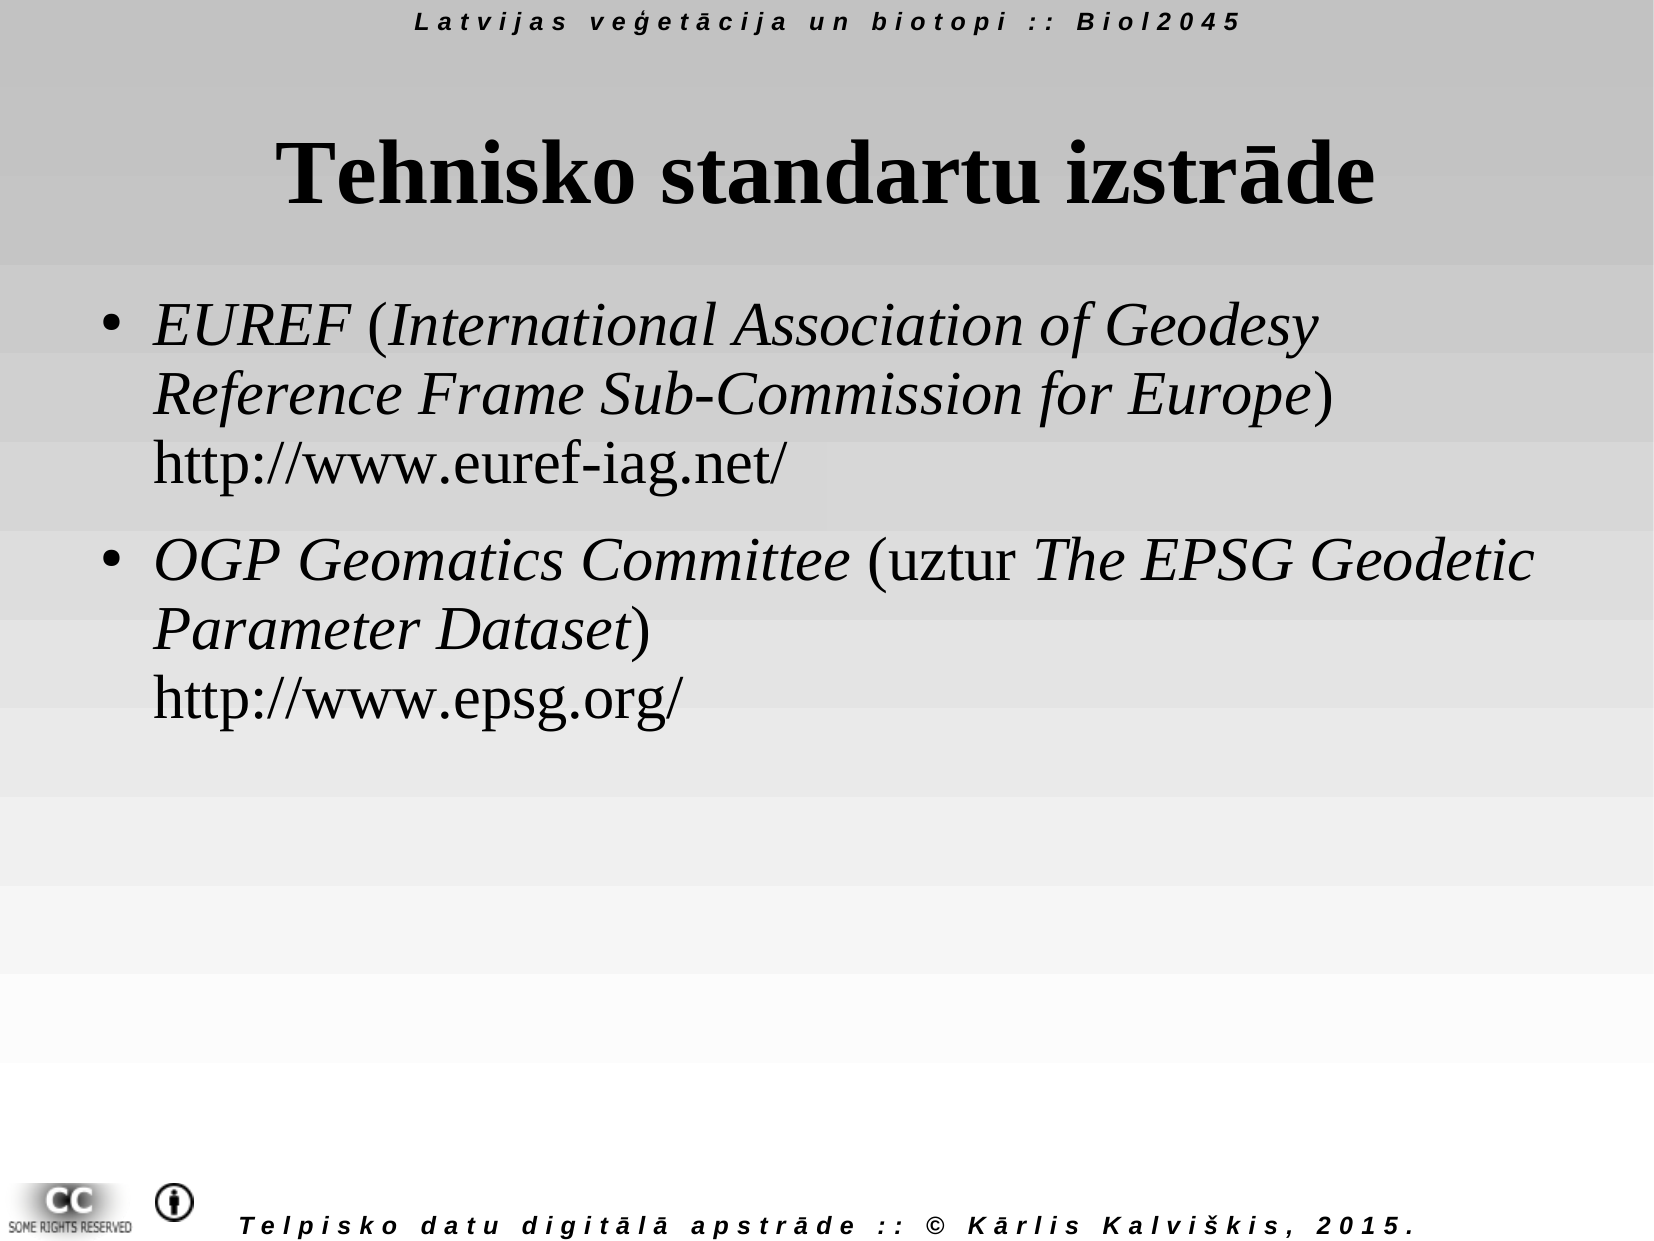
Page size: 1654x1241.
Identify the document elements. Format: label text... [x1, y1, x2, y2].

picture [0, 0, 1654, 1241]
list EUREF (International Association of Geodesy Reference Frame Sub-Commission for Europe) http://www.euref-iag.net/ OGP Geomatics Committee (uztur The EPSG Geodetic Parameter Dataset) http://www.epsg.org/ [82, 289, 1571, 1113]
title Tehnisko standartu izstrāde [29, 49, 1625, 296]
